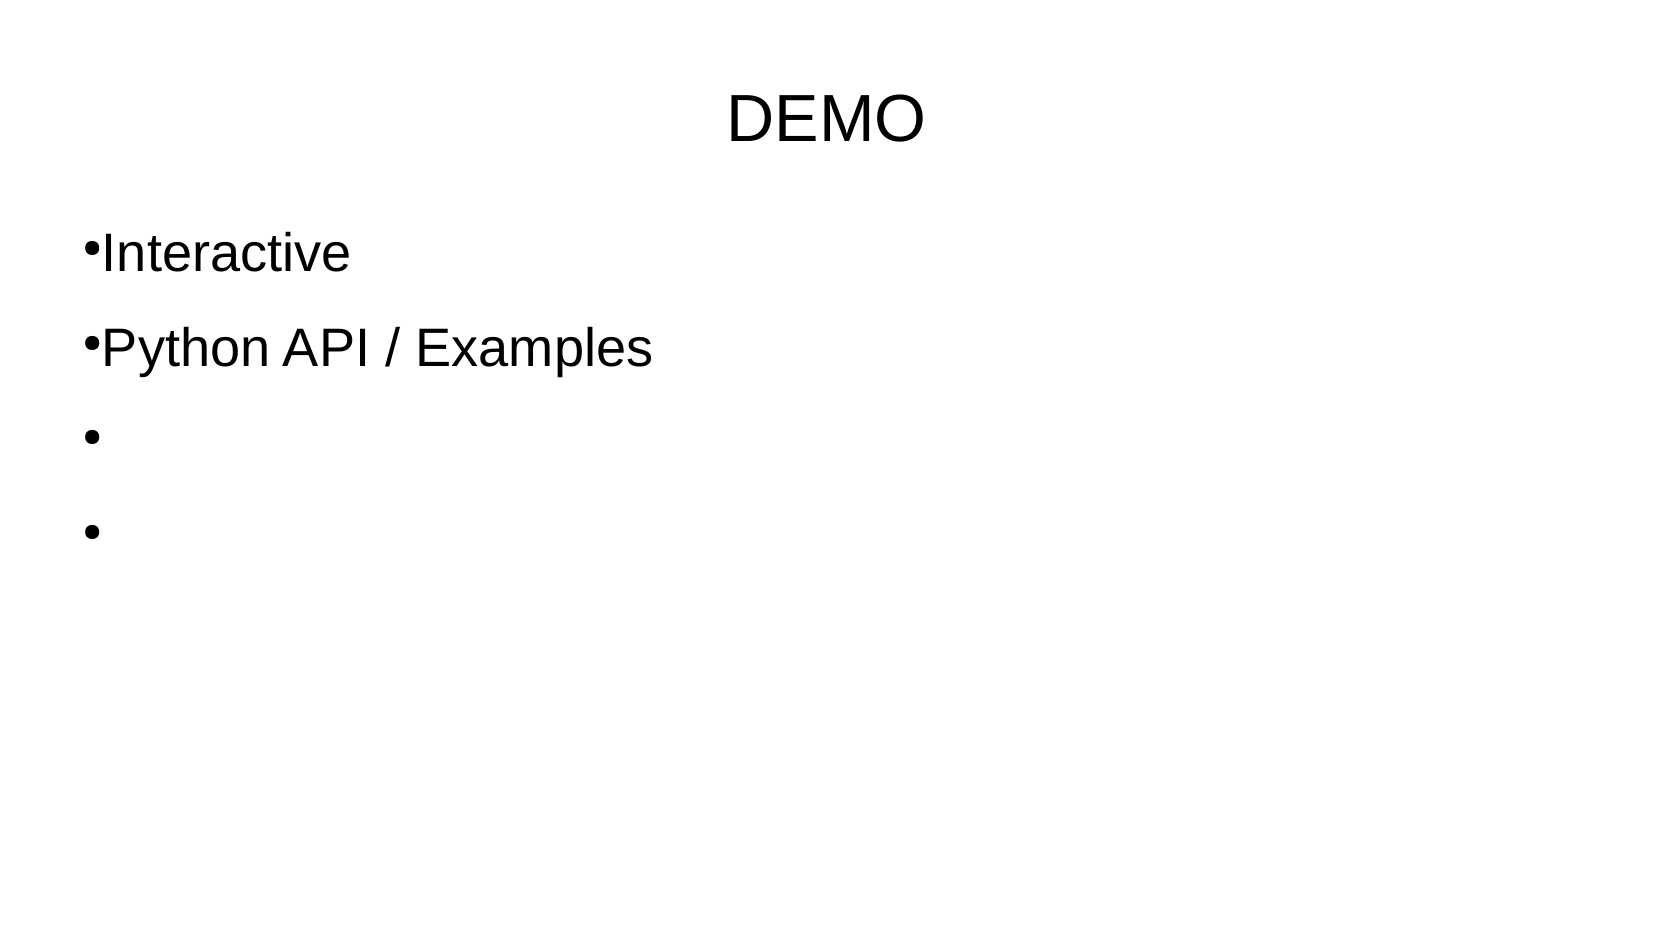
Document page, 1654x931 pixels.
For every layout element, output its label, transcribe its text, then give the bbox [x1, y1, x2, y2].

list Interactive Python API / Examples [82, 217, 1571, 758]
title DEMO [82, 37, 1571, 193]
